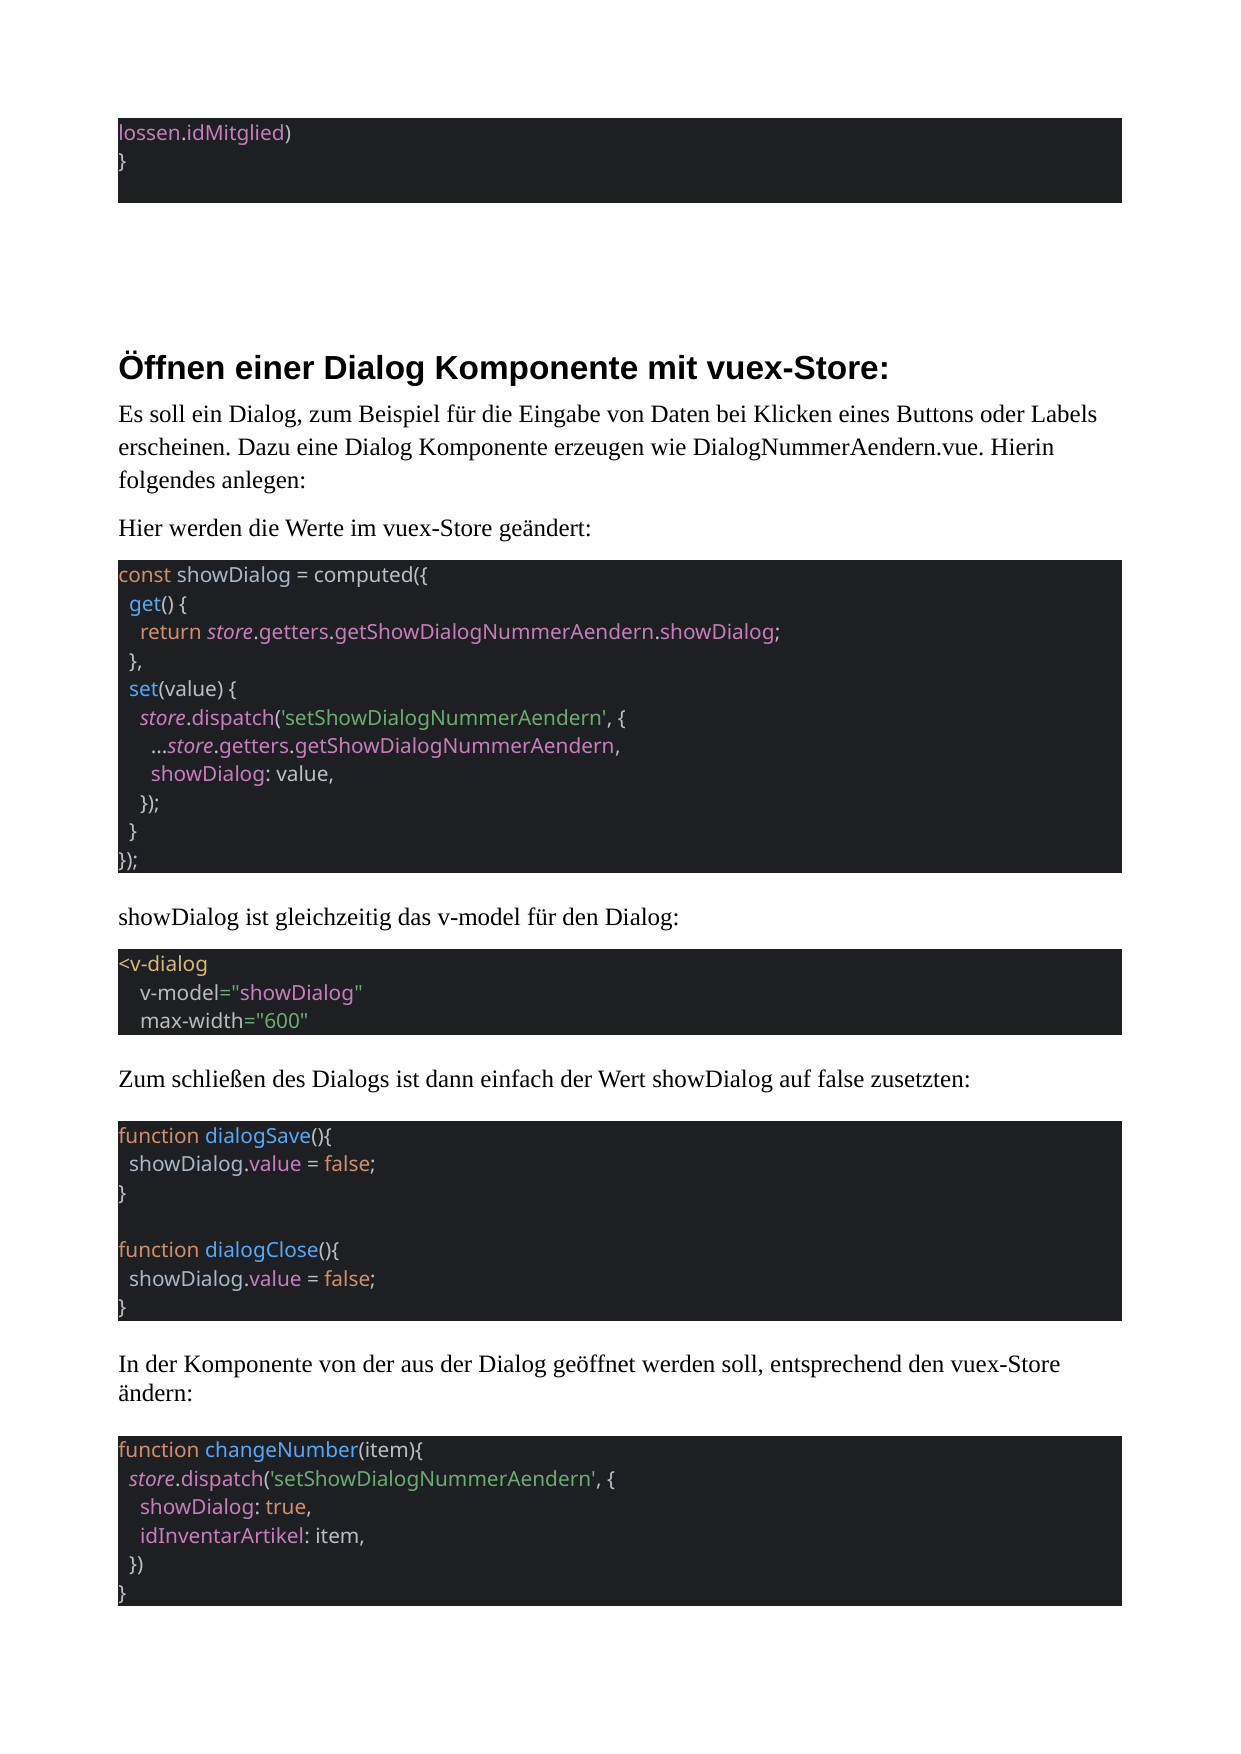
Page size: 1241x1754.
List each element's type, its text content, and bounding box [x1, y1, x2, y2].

text const showDialog = computed({ get() { return store.getters.getShowDialogNummerAendern.showDialog; }, set(value) { store.dispatch('setShowDialogNummerAendern', { ...store.getters.getShowDialogNummerAendern, showDialog: value, }); } }); [118, 560, 1122, 873]
text Es soll ein Dialog, zum Beispiel für die Eingabe von Daten bei Klicken eines Buttons oder Labels erscheinen. Dazu eine Dialog Komponente erzeugen wie DialogNummerAendern.vue. Hierin folgendes anlegen: [118, 399, 1122, 494]
text Hier werden die Werte im vuex-Store geändert: [118, 513, 1122, 542]
text function changeNumber(item){ store.dispatch('setShowDialogNummerAendern', { showDialog: true, idInventarArtikel: item, }) } [118, 1436, 1122, 1606]
text function dialogSave(){ showDialog.value = false; } function dialogClose(){ showDialog.value = false; } [118, 1121, 1122, 1321]
text <v-dialog v-model="showDialog" max-width="600" [118, 949, 1122, 1035]
text In der Komponente von der aus der Dialog geöffnet werden soll, entsprechend den vuex-Store ändern: [118, 1349, 1122, 1407]
text Zum schließen des Dialogs ist dann einfach der Wert showDialog auf false zusetzten: [118, 1064, 1122, 1092]
text showDialog ist gleichzeitig das v-model für den Dialog: [118, 902, 1122, 931]
subtitle Öffnen einer Dialog Komponente mit vuex-Store: [118, 348, 1122, 387]
text lossen.idMitglied) } [118, 118, 1122, 175]
